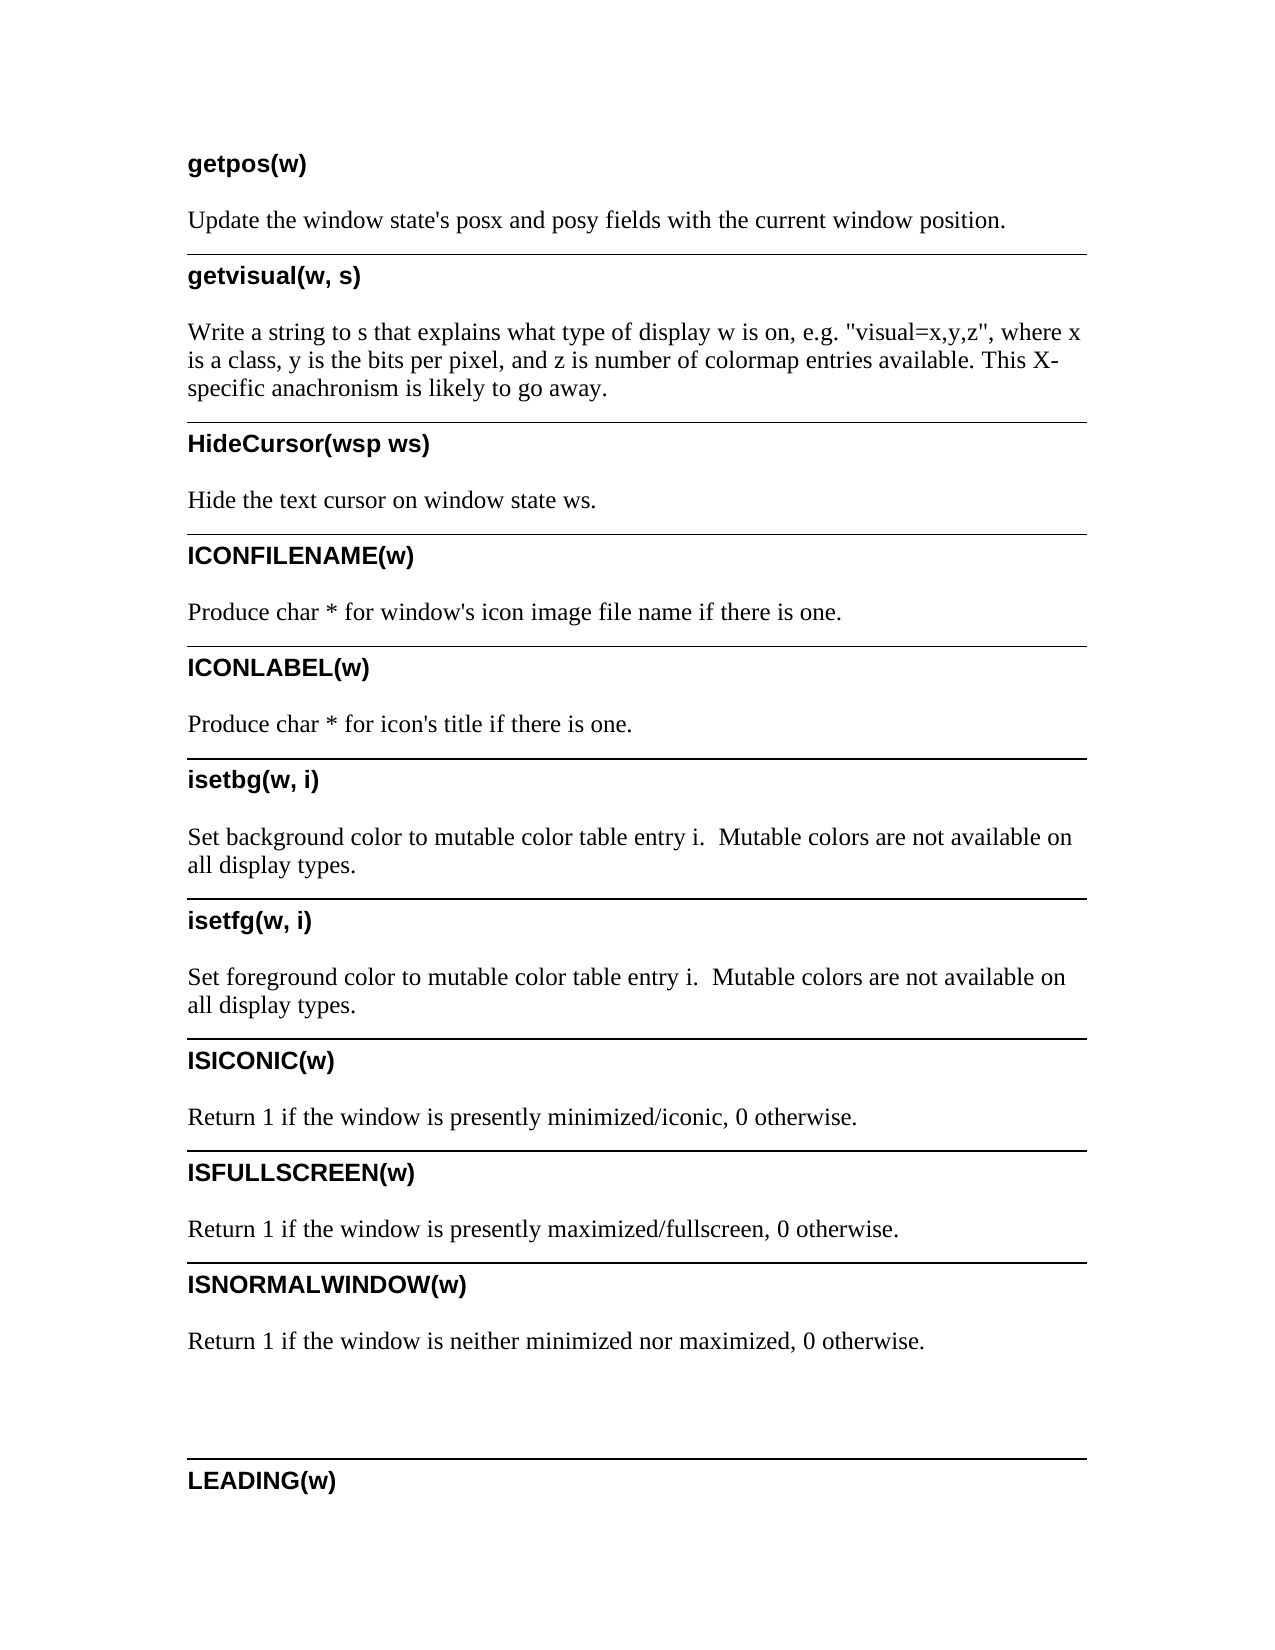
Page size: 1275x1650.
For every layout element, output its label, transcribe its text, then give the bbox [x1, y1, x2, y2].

text getpos(w) [187, 150, 1087, 178]
text Produce char * for window's icon image file name if there is one. [187, 598, 1087, 626]
text Return 1 if the window is presently minimized/iconic, 0 otherwise. [187, 1103, 1087, 1131]
text Hide the text cursor on window state ws. [187, 486, 1087, 514]
text Set foreground color to mutable color table entry i. Mutable colors are not available on all display types. [187, 963, 1087, 1019]
text Produce char * for icon's title if there is one. [187, 710, 1087, 738]
text Return 1 if the window is presently maximized/fullscreen, 0 otherwise. [187, 1215, 1087, 1243]
text ICONLABEL(w) [187, 654, 1087, 682]
text ISICONIC(w) [187, 1047, 1087, 1075]
text ISFULLSCREEN(w) [187, 1159, 1087, 1187]
text ICONFILENAME(w) [187, 542, 1087, 570]
text Update the window state's posx and posy fields with the current window position. [187, 206, 1087, 234]
text getvisual(w, s) [187, 262, 1087, 290]
text HideCursor(wsp ws) [187, 430, 1087, 458]
text isetfg(w, i) [187, 907, 1087, 934]
text LEADING(w) [187, 1467, 1087, 1495]
text ISNORMALWINDOW(w) [187, 1271, 1087, 1299]
text Set background color to mutable color table entry i. Mutable colors are not available on all display types. [187, 822, 1087, 878]
text Write a string to s that explains what type of display w is on, e.g. "visual=x,y,z", where x is a class, y is the bits per pixel, and z is number of colormap entries available. This X-specific anachronism is likely to go away. [187, 318, 1087, 402]
text isetbg(w, i) [187, 766, 1087, 794]
text Return 1 if the window is neither minimized nor maximized, 0 otherwise. [187, 1327, 1087, 1355]
